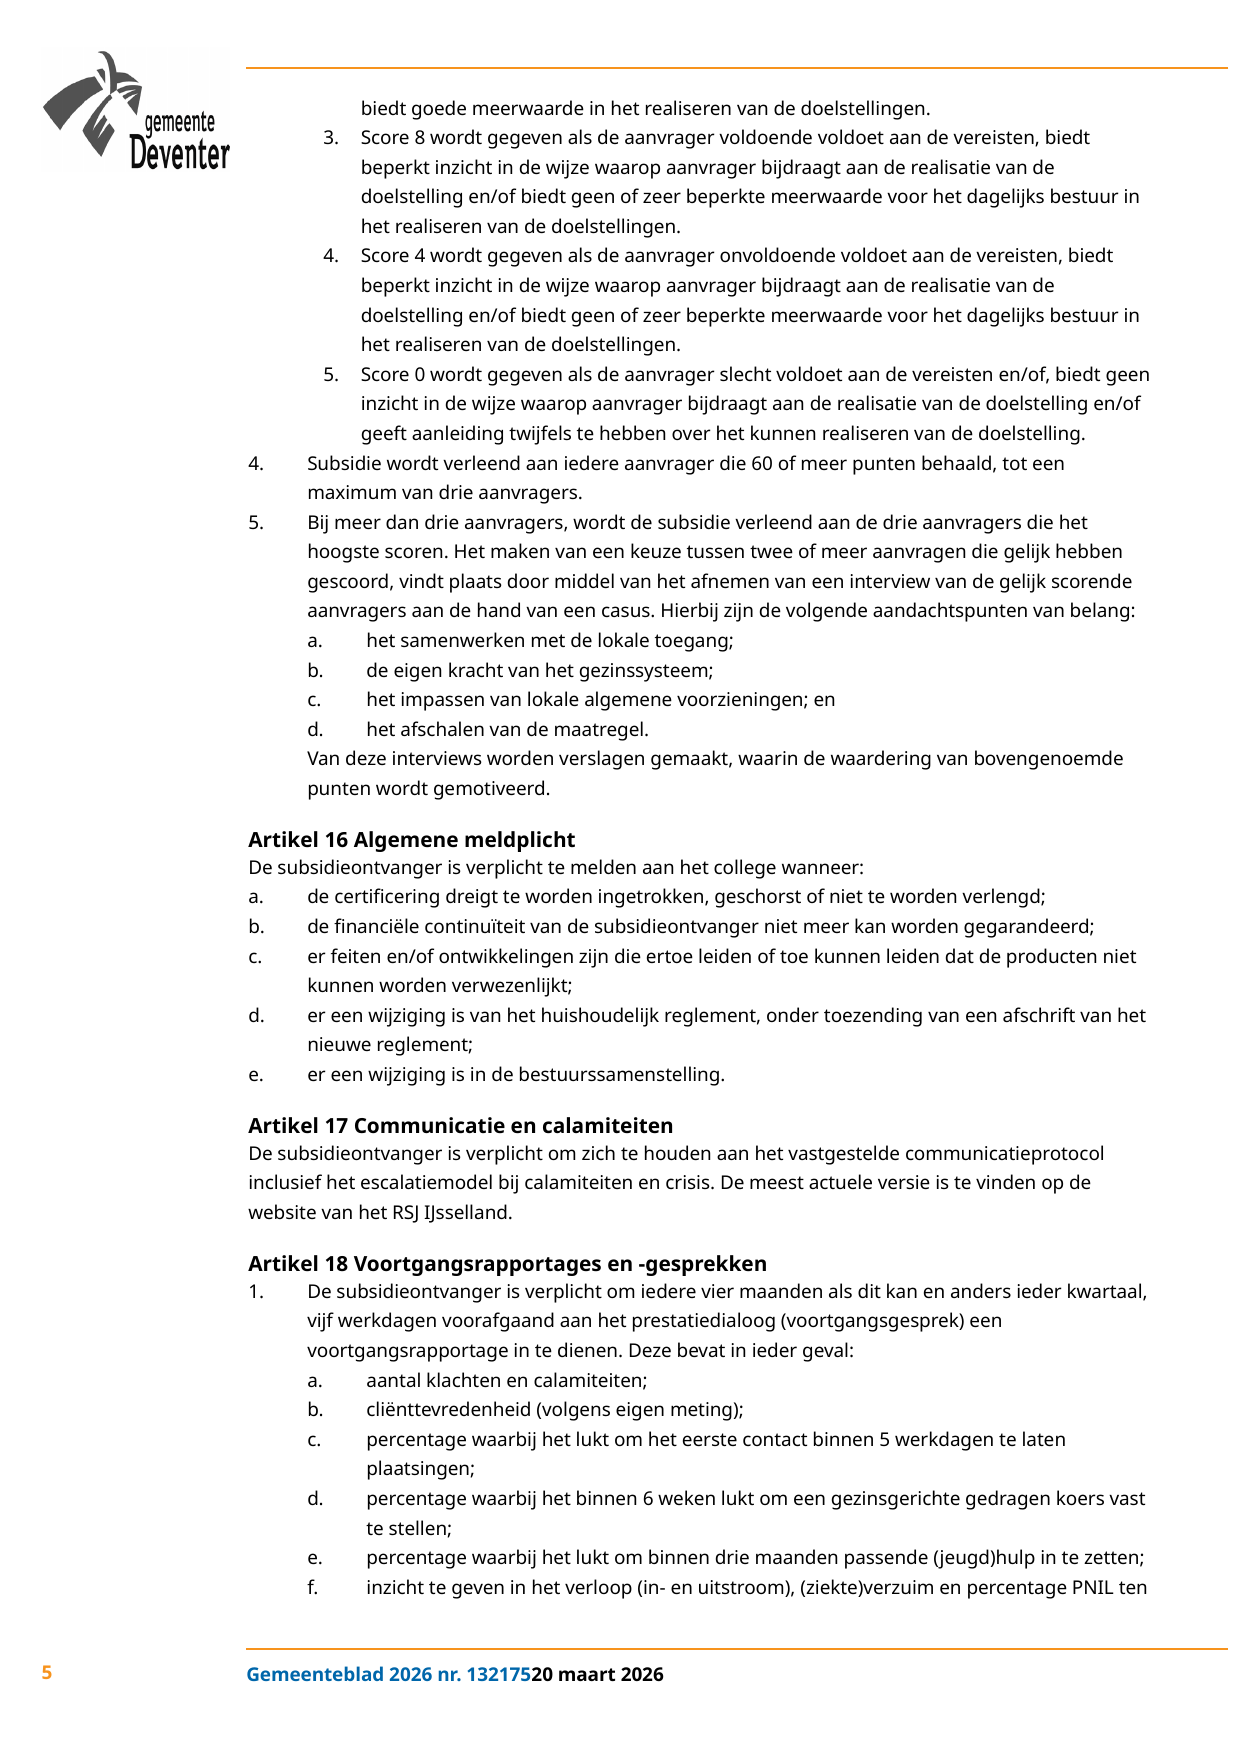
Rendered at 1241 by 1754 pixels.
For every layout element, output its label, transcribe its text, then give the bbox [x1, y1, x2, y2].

list biedt goede meerwaarde in het realiseren van de doelstellingen. [323, 95, 1152, 121]
list er een wijziging is van het huishoudelijk reglement, onder toezending van een afschrift van het nieuwe reglement; [248, 1002, 1152, 1057]
list Score 4 wordt gegeven als de aanvrager onvoldoende voldoet aan de vereisten, biedt beperkt inzicht in de wijze waarop aanvrager bijdraagt aan de realisatie van de doelstelling en/of biedt geen of zeer beperkte meerwaarde voor het dagelijks bestuur in het realiseren van de doelstellingen. [323, 243, 1152, 357]
list Bij meer dan drie aanvragers, wordt de subsidie verleend aan de drie aanvragers die het hoogste scoren. Het maken van een keuze tussen twee of meer aanvragen die gelijk hebben gescoord, vindt plaats door middel van het afnemen van een interview van de gelijk scorende aanvragers aan de hand van een casus. Hierbij zijn de volgende aandachtspunten van belang: [248, 509, 1152, 623]
list er feiten en/of ontwikkelingen zijn die ertoe leiden of toe kunnen leiden dat de producten niet kunnen worden verwezenlijkt; [248, 943, 1152, 998]
text Artikel 16 Algemene meldplicht [248, 826, 1152, 854]
list aantal klachten en calamiteiten; [307, 1367, 1152, 1392]
list het impassen van lokale algemene voorzieningen; en [307, 686, 1152, 712]
picture [41, 47, 231, 172]
text De subsidieontvanger is verplicht om zich te houden aan het vastgestelde communicatieprotocol inclusief het escalatiemodel bij calamiteiten en crisis. De meest actuele versie is te vinden op de website van het RSJ IJsselland. [248, 1140, 1152, 1225]
list de eigen kracht van het gezinssysteem; [307, 657, 1152, 683]
list het afschalen van de maatregel. [307, 716, 1152, 742]
list de financiële continuïteit van de subsidieontvanger niet meer kan worden gegarandeerd; [248, 913, 1152, 939]
list de certificering dreigt te worden ingetrokken, geschorst of niet te worden verlengd; [248, 884, 1152, 909]
text De subsidieontvanger is verplicht te melden aan het college wanneer: [248, 854, 1152, 880]
text Artikel 18 Voortgangsrapportages en -gesprekken [248, 1249, 1152, 1278]
list inzicht te geven in het verloop (in- en uitstroom), (ziekte)verzuim en percentage PNIL ten [307, 1574, 1152, 1599]
list percentage waarbij het lukt om het eerste contact binnen 5 werkdagen te laten plaatsingen; [307, 1426, 1152, 1481]
list percentage waarbij het binnen 6 weken lukt om een gezinsgerichte gedragen koers vast te stellen; [307, 1485, 1152, 1540]
list Score 0 wordt gegeven als de aanvrager slecht voldoet aan de vereisten en/of, biedt geen inzicht in de wijze waarop aanvrager bijdraagt aan de realisatie van de doelstelling en/of geeft aanleiding twijfels te hebben over het kunnen realiseren van de doelstelling. [323, 361, 1152, 446]
list Score 8 wordt gegeven als de aanvrager voldoende voldoet aan de vereisten, biedt beperkt inzicht in de wijze waarop aanvrager bijdraagt aan de realisatie van de doelstelling en/of biedt geen of zeer beperkte meerwaarde voor het dagelijks bestuur in het realiseren van de doelstellingen. [323, 124, 1152, 239]
list Subsidie wordt verleend aan iedere aanvrager die 60 of meer punten behaald, tot een maximum van drie aanvragers. [248, 450, 1152, 505]
list cliënttevredenheid (volgens eigen meting); [307, 1396, 1152, 1422]
list percentage waarbij het lukt om binnen drie maanden passende (jeugd)hulp in te zetten; [307, 1544, 1152, 1570]
list De subsidieontvanger is verplicht om iedere vier maanden als dit kan en anders ieder kwartaal, vijf werkdagen voorafgaand aan het prestatiedialoog (voortgangsgesprek) een voortgangsrapportage in te dienen. Deze bevat in ieder geval: [248, 1278, 1152, 1363]
text Artikel 17 Communicatie en calamiteiten [248, 1112, 1152, 1140]
list er een wijziging is in de bestuurssamenstelling. [248, 1061, 1152, 1087]
list Van deze interviews worden verslagen gemaakt, waarin de waardering van bovengenoemde punten wordt gemotiveerd. [248, 746, 1152, 801]
list het samenwerken met de lokale toegang; [307, 627, 1152, 653]
